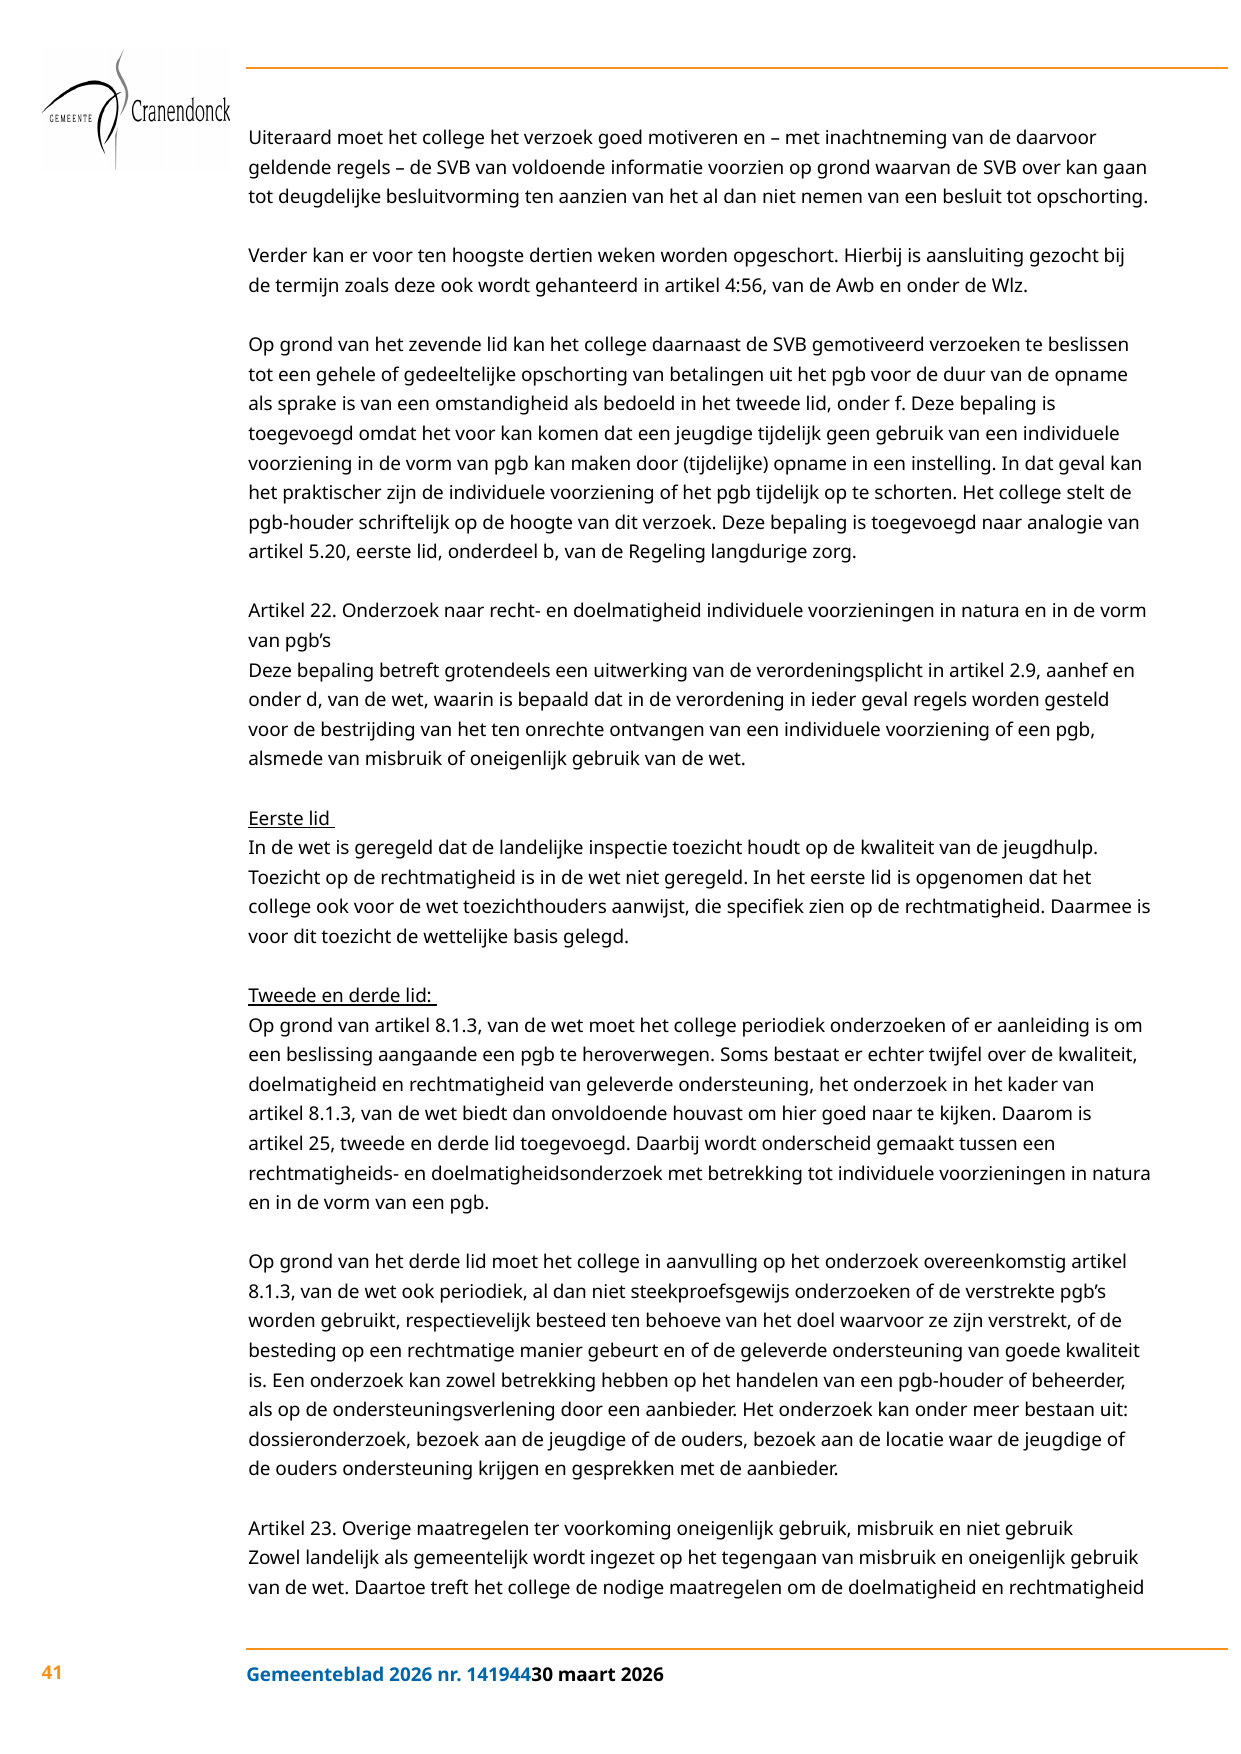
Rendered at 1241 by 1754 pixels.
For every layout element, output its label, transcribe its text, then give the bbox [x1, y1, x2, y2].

text Uiteraard moet het college het verzoek goed motiveren en – met inachtneming van de daarvoor geldende regels – de SVB van voldoende informatie voorzien op grond waarvan de SVB over kan gaan tot deugdelijke besluitvorming ten aanzien van het al dan niet nemen van een besluit tot opschorting. [248, 124, 1152, 209]
picture [41, 47, 231, 172]
text Artikel 23. Overige maatregelen ter voorkoming oneigenlijk gebruik, misbruik en niet gebruik [248, 1515, 1152, 1541]
text Deze bepaling betreft grotendeels een uitwerking van de verordeningsplicht in artikel 2.9, aanhef en onder d, van de wet, waarin is bepaald dat in de verordening in ieder geval regels worden gesteld voor de bestrijding van het ten onrechte ontvangen van een individuele voorziening of een pgb, alsmede van misbruik of oneigenlijk gebruik van de wet. [248, 657, 1152, 771]
text Op grond van het zevende lid kan het college daarnaast de SVB gemotiveerd verzoeken te beslissen tot een gehele of gedeeltelijke opschorting van betalingen uit het pgb voor de duur van de opname als sprake is van een omstandigheid als bedoeld in het tweede lid, onder f. Deze bepaling is toegevoegd omdat het voor kan komen dat een jeugdige tijdelijk geen gebruik van een individuele voorziening in de vorm van pgb kan maken door (tijdelijke) opname in een instelling. In dat geval kan het praktischer zijn de individuele voorziening of het pgb tijdelijk op te schorten. Het college stelt de pgb-houder schriftelijk op de hoogte van dit verzoek. Deze bepaling is toegevoegd naar analogie van artikel 5.20, eerste lid, onderdeel b, van de Regeling langdurige zorg. [248, 331, 1152, 564]
text Eerste lid [248, 805, 1152, 831]
text Tweede en derde lid: [248, 982, 1152, 1008]
text Op grond van artikel 8.1.3, van de wet moet het college periodiek onderzoeken of er aanleiding is om een beslissing aangaande een pgb te heroverwegen. Soms bestaat er echter twijfel over de kwaliteit, doelmatigheid en rechtmatigheid van geleverde ondersteuning, het onderzoek in het kader van artikel 8.1.3, van de wet biedt dan onvoldoende houvast om hier goed naar te kijken. Daarom is artikel 25, tweede en derde lid toegevoegd. Daarbij wordt onderscheid gemaakt tussen een rechtmatigheids- en doelmatigheidsonderzoek met betrekking tot individuele voorzieningen in natura en in de vorm van een pgb. [248, 1012, 1152, 1215]
text Op grond van het derde lid moet het college in aanvulling op het onderzoek overeenkomstig artikel 8.1.3, van de wet ook periodiek, al dan niet steekproefsgewijs onderzoeken of de verstrekte pgb’s worden gebruikt, respectievelijk besteed ten behoeve van het doel waarvoor ze zijn verstrekt, of de besteding op een rechtmatige manier gebeurt en of de geleverde ondersteuning van goede kwaliteit is. Een onderzoek kan zowel betrekking hebben op het handelen van een pgb-houder of beheerder, als op de ondersteuningsverlening door een aanbieder. Het onderzoek kan onder meer bestaan uit: dossieronderzoek, bezoek aan de jeugdige of de ouders, bezoek aan de locatie waar de jeugdige of de ouders ondersteuning krijgen en gesprekken met de aanbieder. [248, 1248, 1152, 1481]
text Verder kan er voor ten hoogste dertien weken worden opgeschort. Hierbij is aansluiting gezocht bij de termijn zoals deze ook wordt gehanteerd in artikel 4:56, van de Awb en onder de Wlz. [248, 243, 1152, 298]
text In de wet is geregeld dat de landelijke inspectie toezicht houdt op de kwaliteit van de jeugdhulp. Toezicht op de rechtmatigheid is in de wet niet geregeld. In het eerste lid is opgenomen dat het college ook voor de wet toezichthouders aanwijst, die specifiek zien op de rechtmatigheid. Daarmee is voor dit toezicht de wettelijke basis gelegd. [248, 834, 1152, 949]
text Artikel 22. Onderzoek naar recht- en doelmatigheid individuele voorzieningen in natura en in de vorm van pgb’s [248, 598, 1152, 653]
text Zowel landelijk als gemeentelijk wordt ingezet op het tegengaan van misbruik en oneigenlijk gebruik van de wet. Daartoe treft het college de nodige maatregelen om de doelmatigheid en rechtmatigheid [248, 1544, 1152, 1600]
